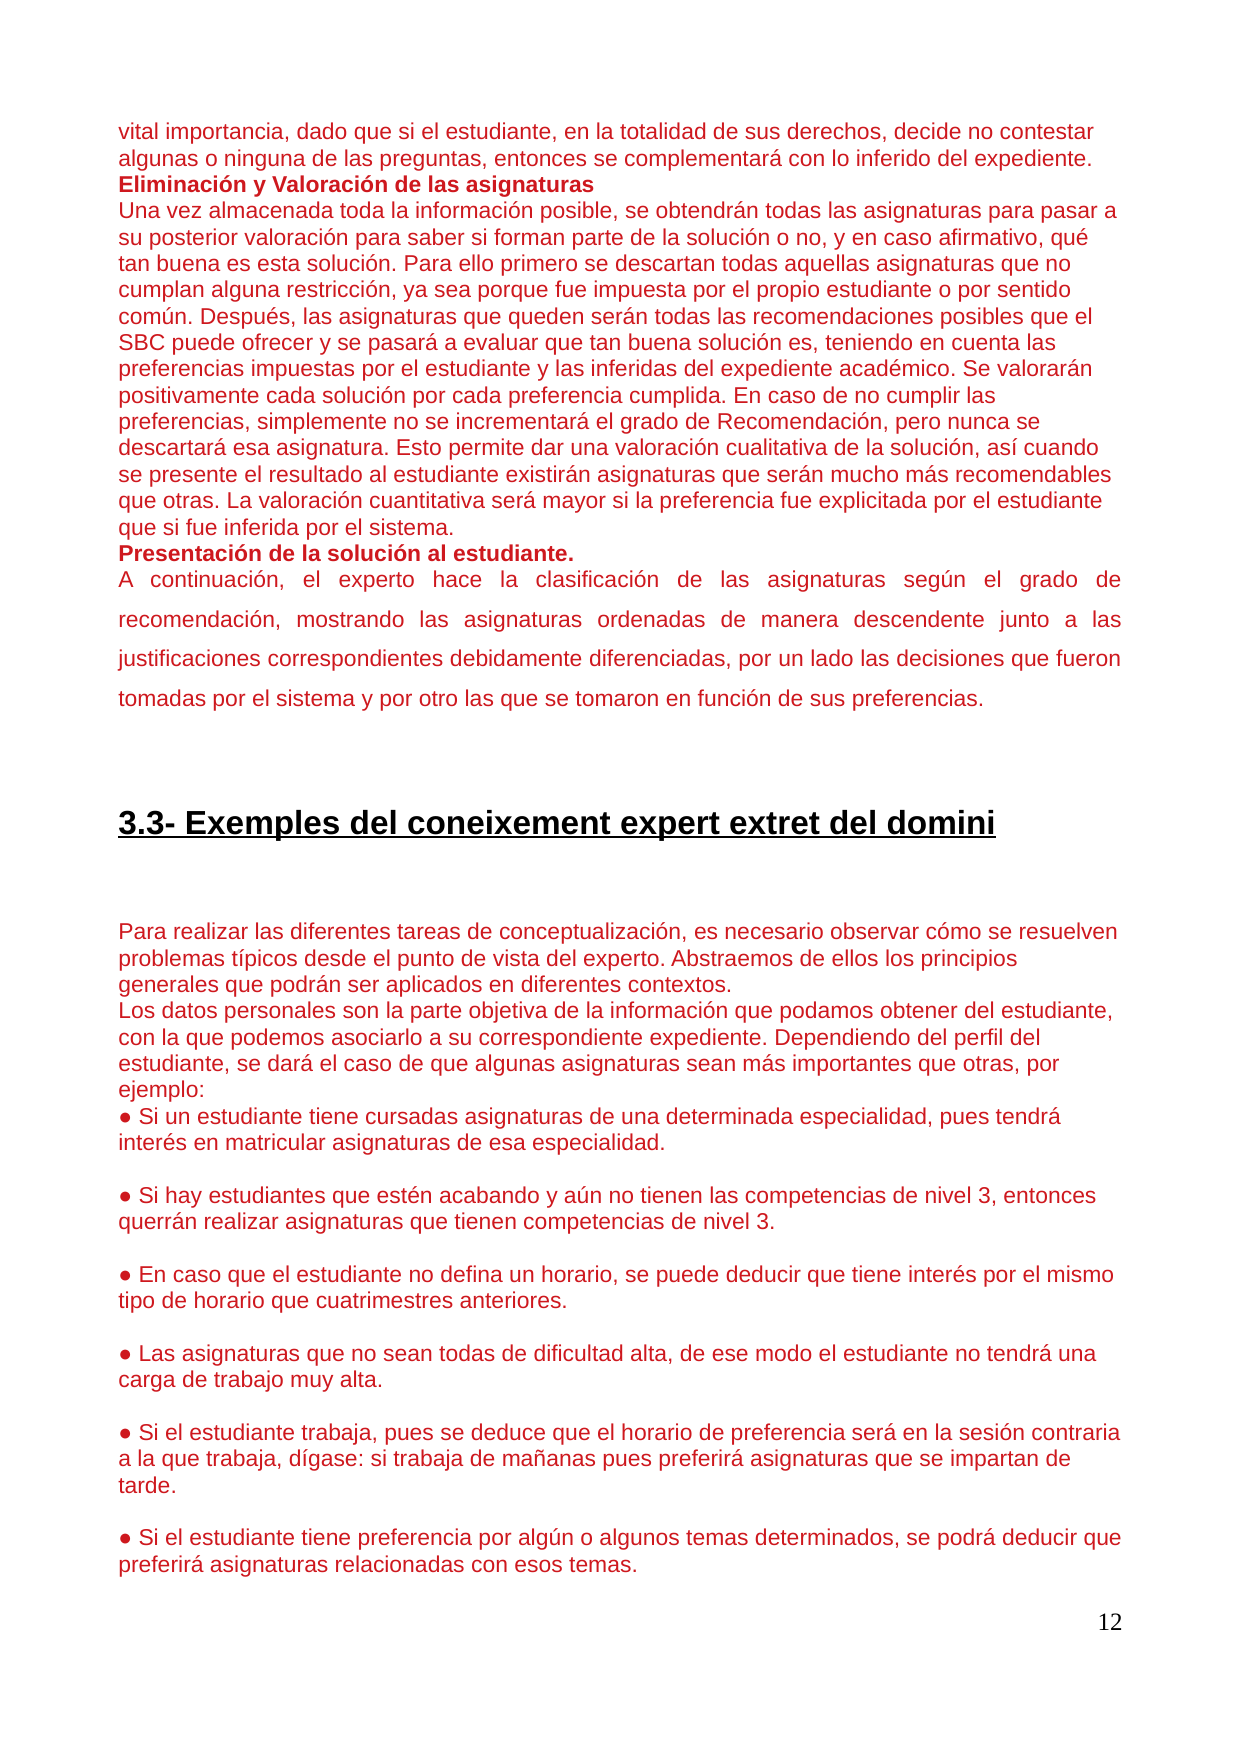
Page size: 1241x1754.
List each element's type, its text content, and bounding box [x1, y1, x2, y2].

text ● Si un estudiante tiene cursadas asignaturas de una determinada especialidad, pues tendrá interés en matricular asignaturas de esa especialidad. [118, 1103, 1122, 1155]
text Presentación de la solución al estudiante. [118, 540, 1122, 566]
text 3.3- Exemples del coneixement expert extret del domini [118, 803, 1122, 841]
text Una vez almacenada toda la información posible, se obtendrán todas las asignaturas para pasar a su posterior valoración para saber si forman parte de la solución o no, y en caso afirmativo, qué tan buena es esta solución. Para ello primero se descartan todas aquellas asignaturas que no cumplan alguna restricción, ya sea porque fue impuesta por el propio estudiante o por sentido común. Después, las asignaturas que queden serán todas las recomendaciones posibles que el SBC puede ofrecer y se pasará a evaluar que tan buena solución es, teniendo en cuenta las preferencias impuestas por el estudiante y las inferidas del expediente académico. Se valorarán positivamente cada solución por cada preferencia cumplida. En caso de no cumplir las preferencias, simplemente no se incrementará el grado de Recomendación, pero nunca se descartará esa asignatura. Esto permite dar una valoración cualitativa de la solución, así cuando se presente el resultado al estudiante existirán asignaturas que serán mucho más recomendables que otras. La valoración cuantitativa será mayor si la preferencia fue explicitada por el estudiante que si fue inferida por el sistema. [118, 197, 1122, 540]
text ● Si hay estudiantes que estén acabando y aún no tienen las competencias de nivel 3, entonces querrán realizar asignaturas que tienen competencias de nivel 3. [118, 1182, 1122, 1234]
text ● Si el estudiante trabaja, pues se deduce que el horario de preferencia será en la sesión contraria a la que trabaja, dígase: si trabaja de mañanas pues preferirá asignaturas que se impartan de tarde. [118, 1419, 1122, 1498]
text ● Las asignaturas que no sean todas de dificultad alta, de ese modo el estudiante no tendrá una carga de trabajo muy alta. [118, 1340, 1122, 1393]
text A continuación, el experto hace la clasificación de las asignaturas según el grado de recomendación, mostrando las asignaturas ordenadas de manera descendente junto a las justificaciones correspondientes debidamente diferenciadas, por un lado las decisiones que fueron tomadas por el sistema y por otro las que se tomaron en función de sus preferencias. [118, 566, 1122, 711]
text vital importancia, dado que si el estudiante, en la totalidad de sus derechos, decide no contestar algunas o ninguna de las preguntas, entonces se complementará con lo inferido del expediente. [118, 118, 1122, 171]
text Eliminación y Valoración de las asignaturas [118, 171, 1122, 197]
text ● Si el estudiante tiene preferencia por algún o algunos temas determinados, se podrá deducir que preferirá asignaturas relacionadas con esos temas. [118, 1524, 1122, 1577]
text ● En caso que el estudiante no defina un horario, se puede deducir que tiene interés por el mismo tipo de horario que cuatrimestres anteriores. [118, 1261, 1122, 1313]
text Para realizar las diferentes tareas de conceptualización, es necesario observar cómo se resuelven problemas típicos desde el punto de vista del experto. Abstraemos de ellos los principios generales que podrán ser aplicados en diferentes contextos. [118, 918, 1122, 997]
text Los datos personales son la parte objetiva de la información que podamos obtener del estudiante, con la que podemos asociarlo a su correspondiente expediente. Dependiendo del perfil del estudiante, se dará el caso de que algunas asignaturas sean más importantes que otras, por ejemplo: [118, 997, 1122, 1103]
